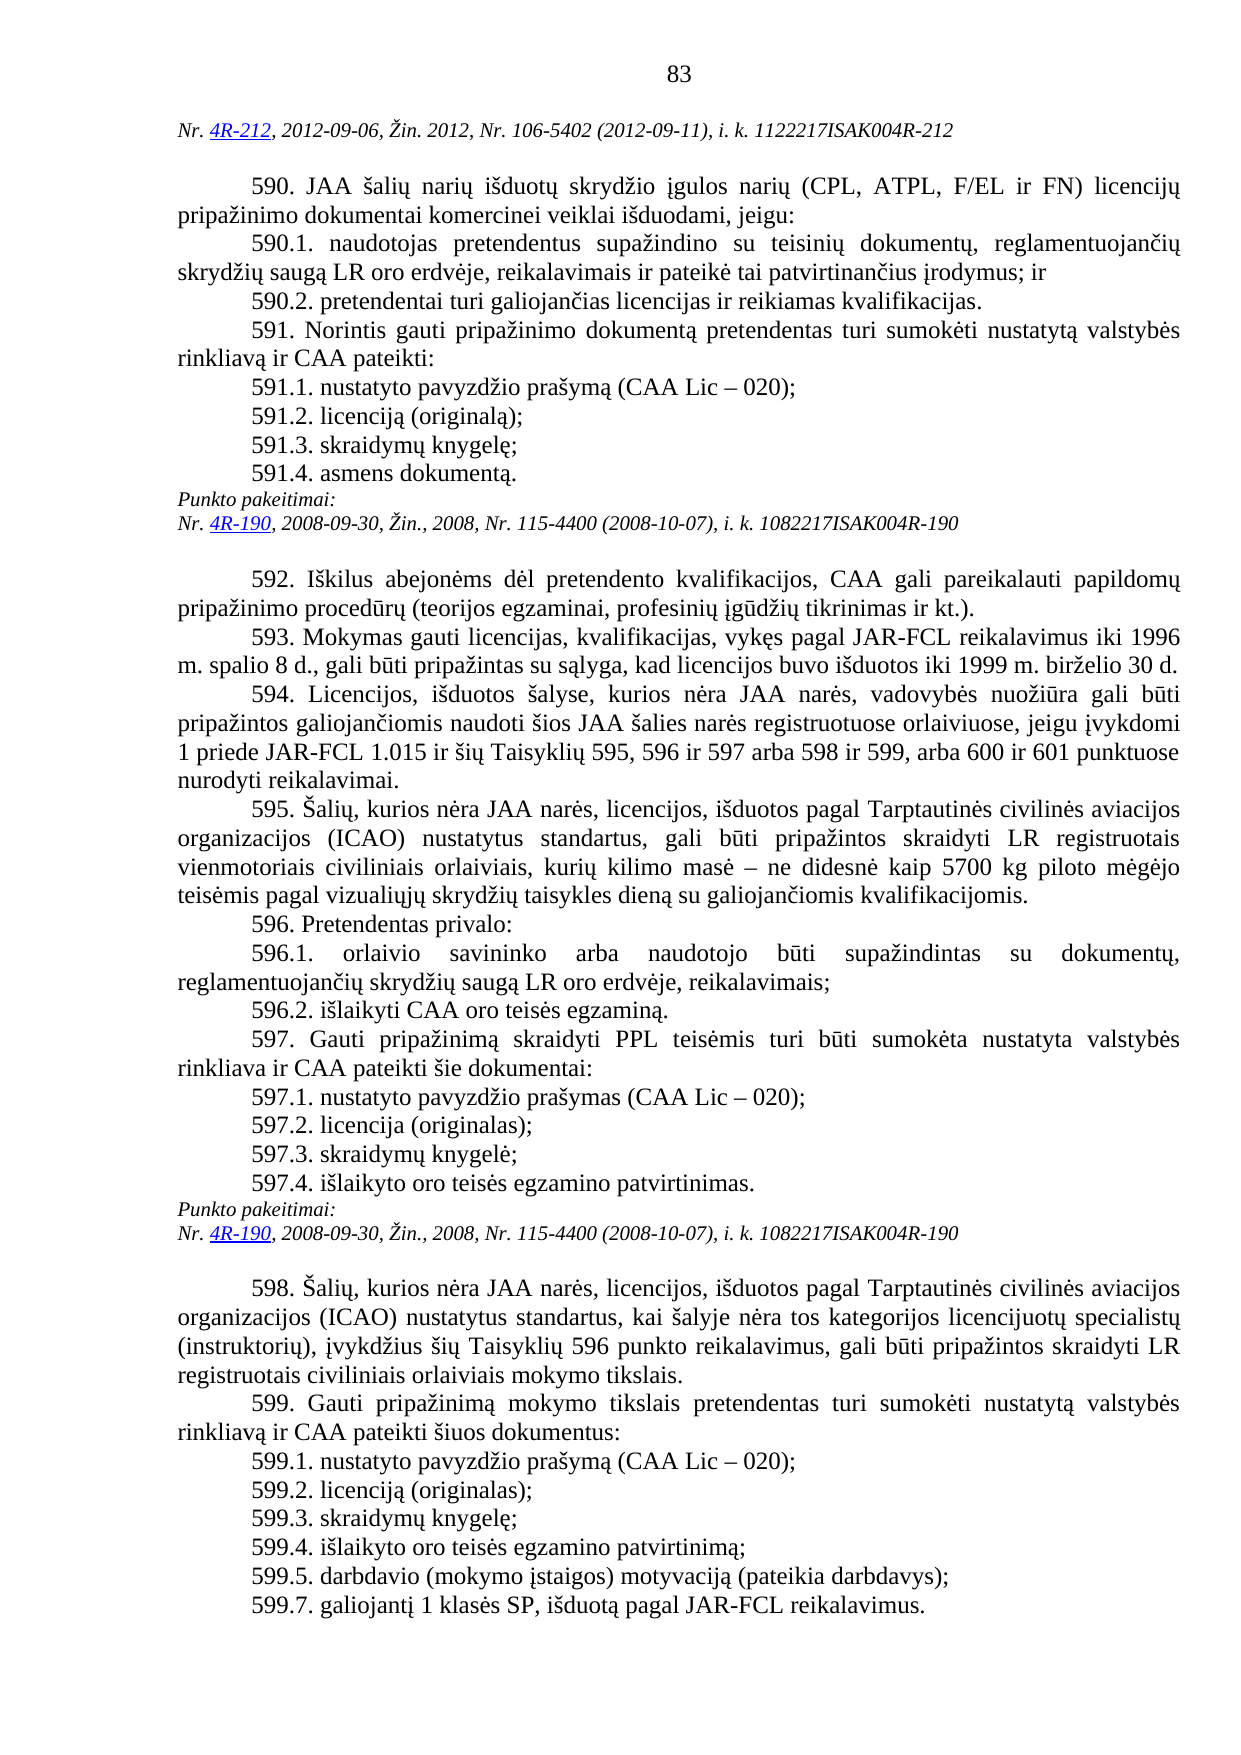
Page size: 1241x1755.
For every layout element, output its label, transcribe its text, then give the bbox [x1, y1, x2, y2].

text 591.2. licenciją (originalą); [177, 401, 1181, 430]
text Nr. 4R-190, 2008-09-30, Žin., 2008, Nr. 115-4400 (2008-10-07), i. k. 1082217ISAK004R-190 [177, 1221, 1181, 1245]
text 597.4. išlaikyto oro teisės egzamino patvirtinimas. [177, 1168, 1181, 1197]
text 596.1. orlaivio savininko arba naudotojo būti supažindintas su dokumentų, reglamentuojančių skrydžių saugą LR oro erdvėje, reikalavimais; [177, 938, 1181, 995]
text 593. Mokymas gauti licencijas, kvalifikacijas, vykęs pagal JAR-FCL reikalavimus iki 1996 m. spalio 8 d., gali būti pripažintas su sąlyga, kad licencijos buvo išduotos iki 1999 m. birželio 30 d. [177, 622, 1181, 679]
text 599.4. išlaikyto oro teisės egzamino patvirtinimą; [177, 1532, 1181, 1561]
text 599.1. nustatyto pavyzdžio prašymą (CAA Lic – 020); [177, 1446, 1181, 1475]
text 599.3. skraidymų knygelę; [177, 1503, 1181, 1532]
text 597. Gauti pripažinimą skraidyti PPL teisėmis turi būti sumokėta nustatyta valstybės rinkliava ir CAA pateikti šie dokumentai: [177, 1024, 1181, 1082]
text 599.2. licenciją (originalas); [177, 1475, 1181, 1503]
text Nr. 4R-190, 2008-09-30, Žin., 2008, Nr. 115-4400 (2008-10-07), i. k. 1082217ISAK004R-190 [177, 511, 1181, 535]
text 591. Norintis gauti pripažinimo dokumentą pretendentas turi sumokėti nustatytą valstybės rinkliavą ir CAA pateikti: [177, 315, 1181, 372]
text 596. Pretendentas privalo: [177, 909, 1181, 938]
text 595. Šalių, kurios nėra JAA narės, licencijos, išduotos pagal Tarptautinės civilinės aviacijos organizacijos (ICAO) nustatytus standartus, gali būti pripažintos skraidyti LR registruotais vienmotoriais civiliniais orlaiviais, kurių kilimo masė – ne didesnė kaip 5700 kg piloto mėgėjo teisėmis pagal vizualiųjų skrydžių taisykles dieną su galiojančiomis kvalifikacijomis. [177, 794, 1181, 909]
text 599.5. darbdavio (mokymo įstaigos) motyvaciją (pateikia darbdavys); [177, 1561, 1181, 1590]
text 590.2. pretendentai turi galiojančias licencijas ir reikiamas kvalifikacijas. [177, 286, 1181, 315]
text 599. Gauti pripažinimą mokymo tikslais pretendentas turi sumokėti nustatytą valstybės rinkliavą ir CAA pateikti šiuos dokumentus: [177, 1388, 1181, 1446]
text Punkto pakeitimai: [177, 1197, 1181, 1221]
text 590.1. naudotojas pretendentus supažindino su teisinių dokumentų, reglamentuojančių skrydžių saugą LR oro erdvėje, reikalavimais ir pateikė tai patvirtinančius įrodymus; ir [177, 228, 1181, 286]
text 596.2. išlaikyti CAA oro teisės egzaminą. [177, 995, 1181, 1024]
text 594. Licencijos, išduotos šalyse, kurios nėra JAA narės, vadovybės nuožiūra gali būti pripažintos galiojančiomis naudoti šios JAA šalies narės registruotuose orlaiviuose, jeigu įvykdomi 1 priede JAR-FCL 1.015 ir šių Taisyklių 595, 596 ir 597 arba 598 ir 599, arba 600 ir 601 punktuose nurodyti reikalavimai. [177, 679, 1181, 794]
text 590. JAA šalių narių išduotų skrydžio įgulos narių (CPL, ATPL, F/EL ir FN) licencijų pripažinimo dokumentai komercinei veiklai išduodami, jeigu: [177, 171, 1181, 228]
text 597.2. licencija (originalas); [177, 1110, 1181, 1139]
text 597.3. skraidymų knygelė; [177, 1139, 1181, 1168]
text 597.1. nustatyto pavyzdžio prašymas (CAA Lic – 020); [177, 1082, 1181, 1110]
text 591.3. skraidymų knygelę; [177, 430, 1181, 458]
text 598. Šalių, kurios nėra JAA narės, licencijos, išduotos pagal Tarptautinės civilinės aviacijos organizacijos (ICAO) nustatytus standartus, kai šalyje nėra tos kategorijos licencijuotų specialistų (instruktorių), įvykdžius šių Taisyklių 596 punkto reikalavimus, gali būti pripažintos skraidyti LR registruotais civiliniais orlaiviais mokymo tikslais. [177, 1273, 1181, 1388]
text 592. Iškilus abejonėms dėl pretendento kvalifikacijos, CAA gali pareikalauti papildomų pripažinimo procedūrų (teorijos egzaminai, profesinių įgūdžių tikrinimas ir kt.). [177, 564, 1181, 622]
text 591.4. asmens dokumentą. [177, 458, 1181, 487]
text 591.1. nustatyto pavyzdžio prašymą (CAA Lic – 020); [177, 372, 1181, 401]
text 599.7. galiojantį 1 klasės SP, išduotą pagal JAR-FCL reikalavimus. [177, 1590, 1181, 1618]
text Punkto pakeitimai: [177, 487, 1181, 511]
text Nr. 4R-212, 2012-09-06, Žin. 2012, Nr. 106-5402 (2012-09-11), i. k. 1122217ISAK004R-212 [177, 118, 1181, 142]
